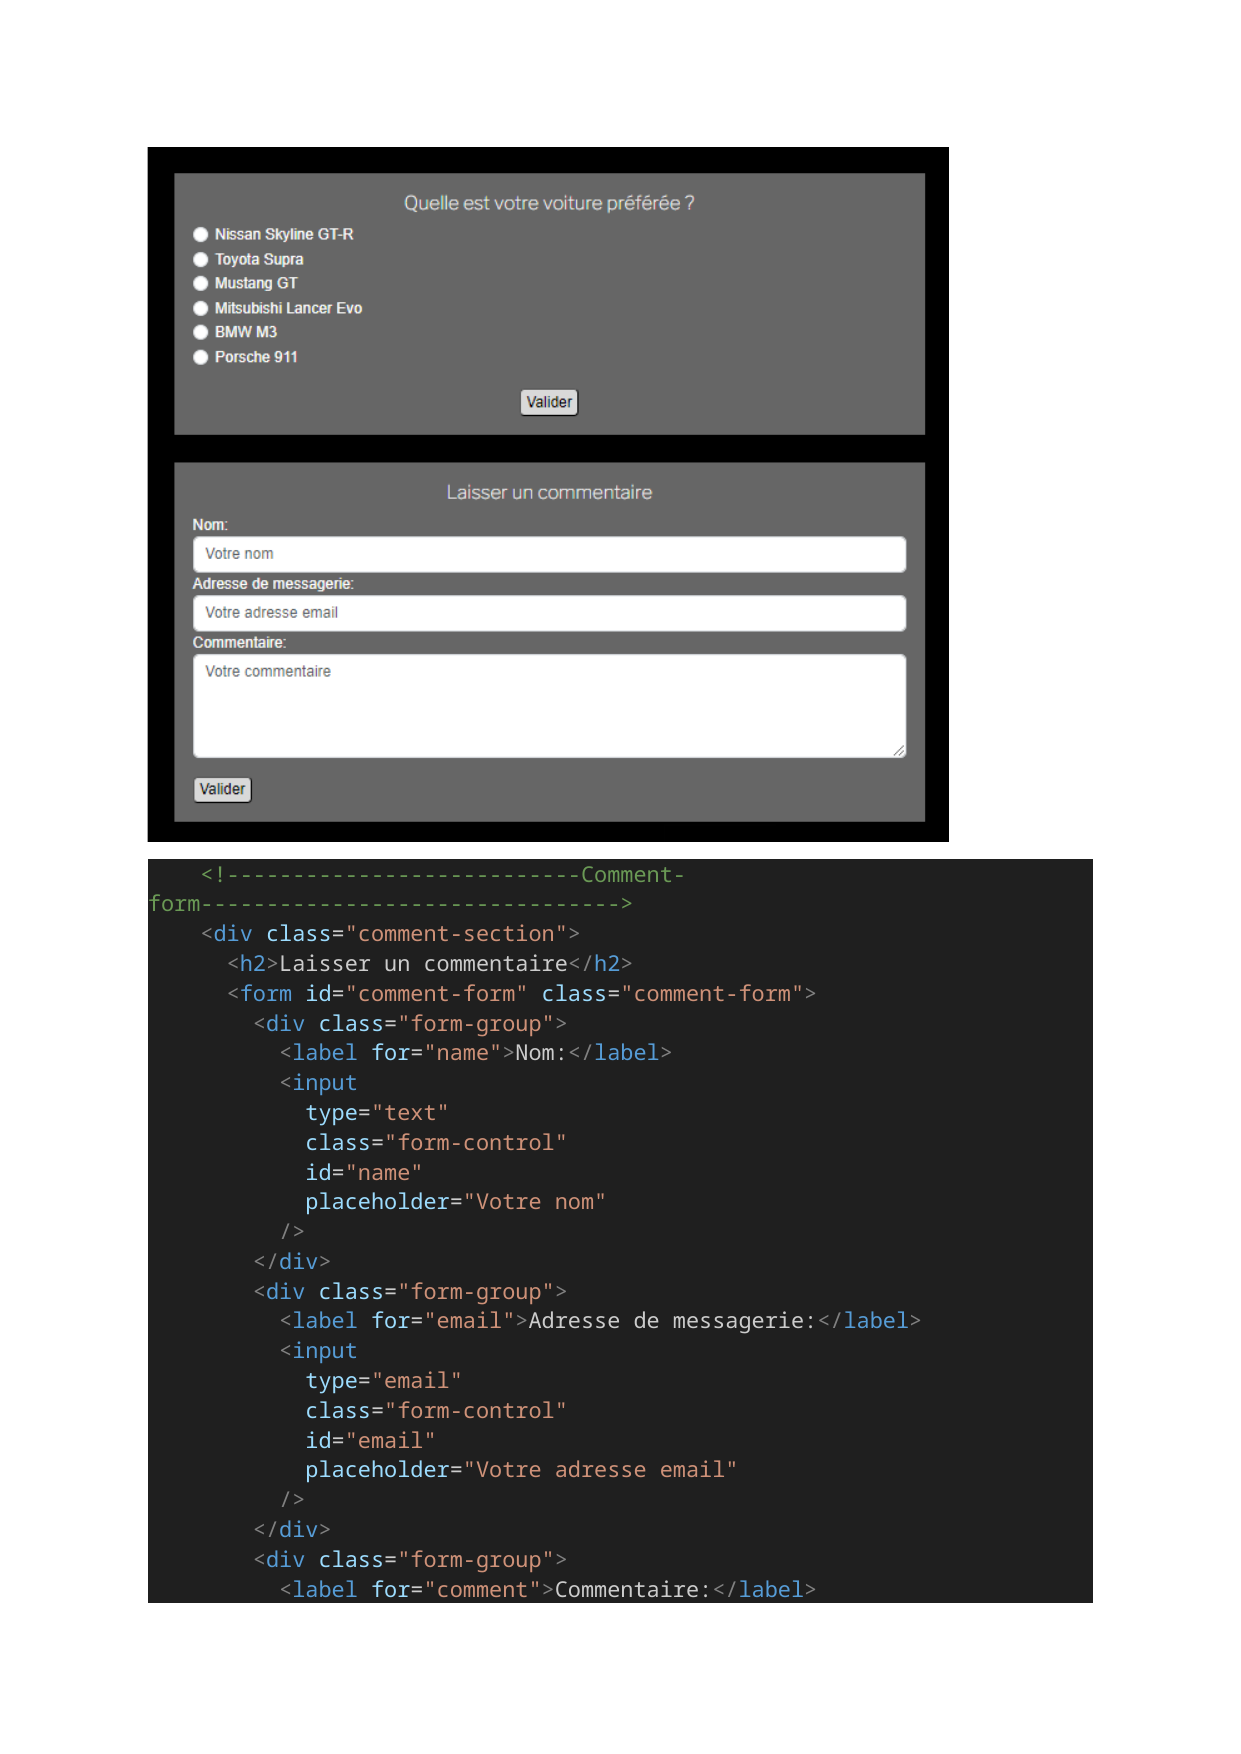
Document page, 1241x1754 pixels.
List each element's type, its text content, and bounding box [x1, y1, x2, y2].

text type="text" [148, 1097, 1093, 1127]
text id="name" [148, 1157, 1093, 1186]
text <input [148, 1067, 1093, 1097]
text placeholder="Votre nom" [148, 1186, 1093, 1216]
text class="form-control" [148, 1127, 1093, 1157]
text /> [148, 1216, 1093, 1246]
text /> [148, 1484, 1093, 1514]
text <input [148, 1335, 1093, 1365]
text <div class="form-group"> [148, 1544, 1093, 1574]
text </div> [148, 1246, 1093, 1276]
text <label for="email">Adresse de messagerie:</label> [148, 1306, 1093, 1335]
text <h2>Laisser un commentaire</h2> [148, 948, 1093, 978]
text id="email" [148, 1425, 1093, 1454]
text <div class="comment-section"> [148, 918, 1093, 948]
text placeholder="Votre adresse email" [148, 1454, 1093, 1484]
text <label for="name">Nom:</label> [148, 1037, 1093, 1067]
text type="email" [148, 1365, 1093, 1395]
text <!---------------------------Comment-form--------------------------------> [148, 859, 1093, 918]
text </div> [148, 1514, 1093, 1544]
text <div class="form-group"> [148, 1276, 1093, 1306]
text class="form-control" [148, 1395, 1093, 1425]
text <label for="comment">Commentaire:</label> [148, 1574, 1093, 1603]
text <div class="form-group"> [148, 1008, 1093, 1037]
text <form id="comment-form" class="comment-form"> [148, 978, 1093, 1008]
